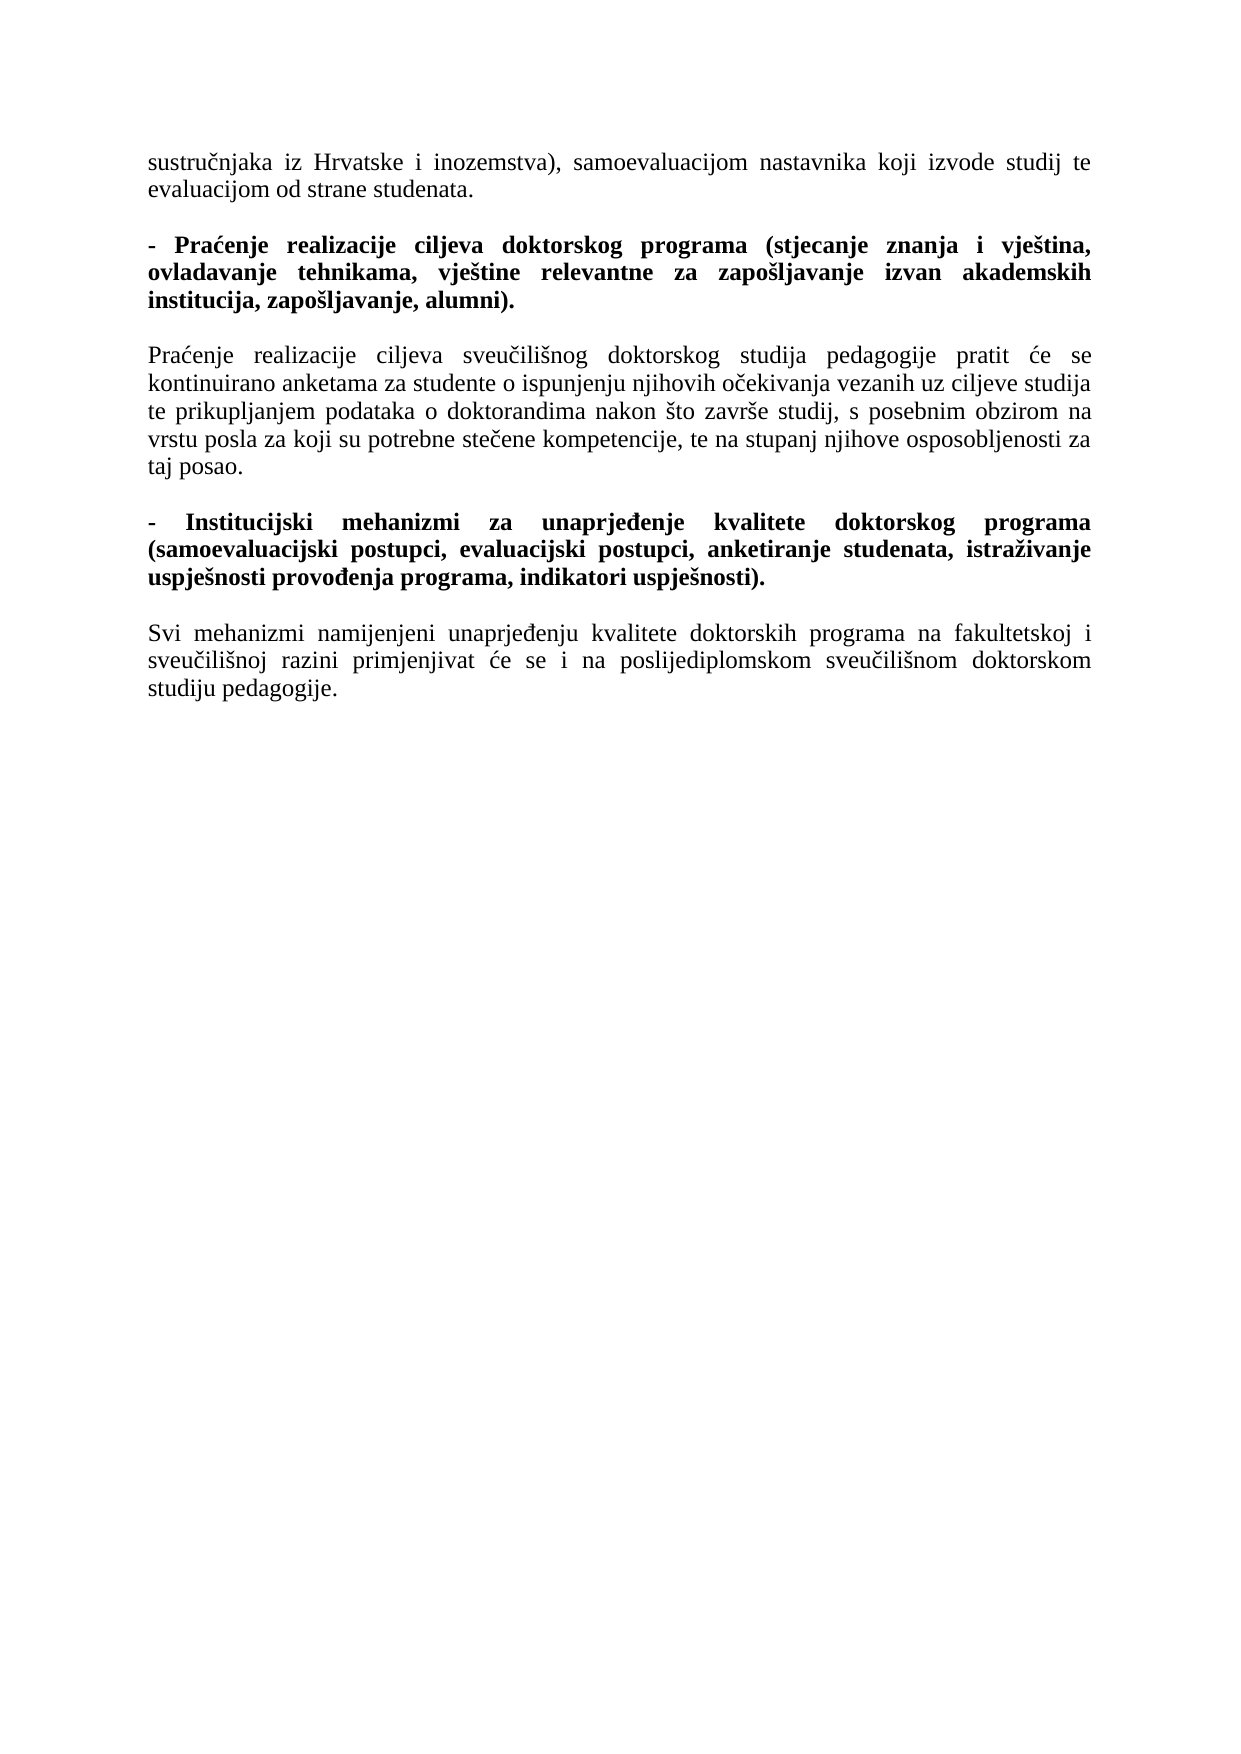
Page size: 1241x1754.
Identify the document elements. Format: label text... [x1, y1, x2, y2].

text Svi mehanizmi namijenjeni unaprjeđenju kvalitete doktorskih programa na fakultetskoj i sveučilišnoj razini primjenjivat će se i na poslijediplomskom sveučilišnom doktorskom studiju pedagogije. [148, 619, 1092, 702]
text - Institucijski mehanizmi za unaprjeđenje kvalitete doktorskog programa (samoevaluacijski postupci, evaluacijski postupci, anketiranje studenata, istraživanje uspješnosti provođenja programa, indikatori uspješnosti). [148, 508, 1092, 591]
text sustručnjaka iz Hrvatske i inozemstva), samoevaluacijom nastavnika koji izvode studij te evaluacijom od strane studenata. [148, 148, 1092, 203]
text Praćenje realizacije ciljeva sveučilišnog doktorskog studija pedagogije pratit će se kontinuirano anketama za studente o ispunjenju njihovih očekivanja vezanih uz ciljeve studija te prikupljanjem podataka o doktorandima nakon što završe studij, s posebnim obzirom na vrstu posla za koji su potrebne stečene kompetencije, te na stupanj njihove osposobljenosti za taj posao. [148, 342, 1092, 480]
text - Praćenje realizacije ciljeva doktorskog programa (stjecanje znanja i vještina, ovladavanje tehnikama, vještine relevantne za zapošljavanje izvan akademskih institucija, zapošljavanje, alumni). [148, 231, 1092, 314]
